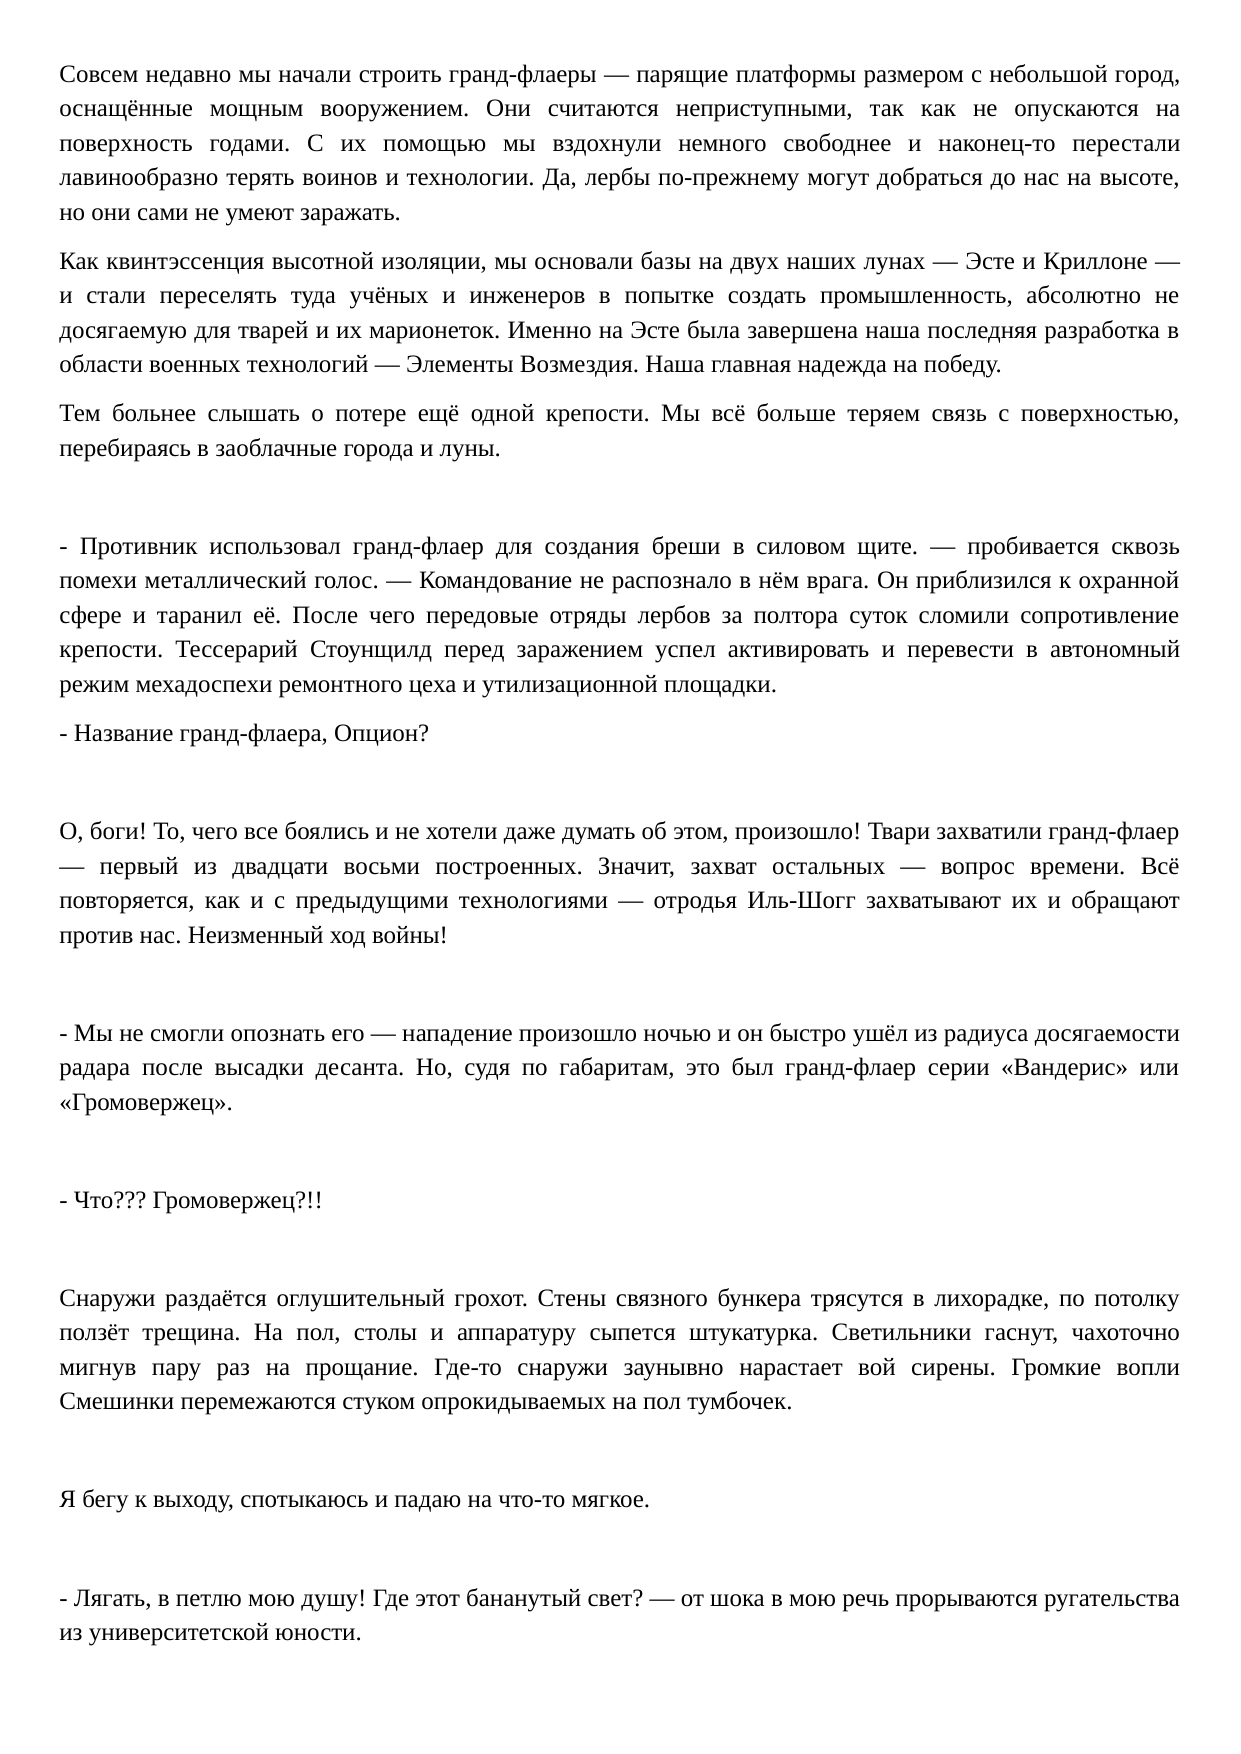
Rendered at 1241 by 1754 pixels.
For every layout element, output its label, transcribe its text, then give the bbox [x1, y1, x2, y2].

text - Мы не смогли опознать его — нападение произошло ночью и он быстро ушёл из радиуса досягаемости радара после высадки десанта. Но, судя по габаритам, это был гранд-флаер серии «Вандерис» или «Громовержец». [59, 1018, 1181, 1116]
text Совсем недавно мы начали строить гранд-флаеры — парящие платформы размером с небольшой город, оснащённые мощным вооружением. Они считаются неприступными, так как не опускаются на поверхность годами. С их помощью мы вздохнули немного свободнее и наконец-то перестали лавинообразно терять воинов и технологии. Да, лербы по-прежнему могут добраться до нас на высоте, но они сами не умеют заражать. [59, 59, 1181, 226]
text Я бегу к выходу, спотыкаюсь и падаю на что-то мягкое. [59, 1484, 1181, 1513]
text О, боги! То, чего все боялись и не хотели даже думать об этом, произошло! Твари захватили гранд-флаер — первый из двадцати восьми построенных. Значит, захват остальных — вопрос времени. Всё повторяется, как и с предыдущими технологиями — отродья Иль-Шогг захватывают их и обращают против нас. Неизменный ход войны! [59, 816, 1181, 948]
text - Название гранд-флаера, Опцион? [59, 718, 1181, 747]
text - Что??? Громовержец?!! [59, 1185, 1181, 1214]
text Как квинтэссенция высотной изоляции, мы основали базы на двух наших лунах — Эсте и Криллоне — и стали переселять туда учёных и инженеров в попытке создать промышленность, абсолютно не досягаемую для тварей и их марионеток. Именно на Эсте была завершена наша последняя разработка в области военных технологий — Элементы Возмездия. Наша главная надежда на победу. [59, 246, 1181, 378]
text - Лягать, в петлю мою душу! Где этот бананутый свет? — от шока в мою речь прорываются ругательства из университетской юности. [59, 1583, 1181, 1646]
text - Противник использовал гранд-флаер для создания бреши в силовом щите. — пробивается сквозь помехи металлический голос. — Командование не распознало в нём врага. Он приблизился к охранной сфере и таранил её. После чего передовые отряды лербов за полтора суток сломили сопротивление крепости. Тессерарий Стоунщилд перед заражением успел активировать и перевести в автономный режим мехадоспехи ремонтного цеха и утилизационной площадки. [59, 531, 1181, 698]
text Тем больнее слышать о потере ещё одной крепости. Мы всё больше теряем связь с поверхностью, перебираясь в заоблачные города и луны. [59, 398, 1181, 462]
text Снаружи раздаётся оглушительный грохот. Стены связного бункера трясутся в лихорадке, по потолку ползёт трещина. На пол, столы и аппаратуру сыпется штукатурка. Светильники гаснут, чахоточно мигнув пару раз на прощание. Где-то снаружи заунывно нарастает вой сирены. Громкие вопли Смешинки перемежаются стуком опрокидываемых на пол тумбочек. [59, 1283, 1181, 1415]
